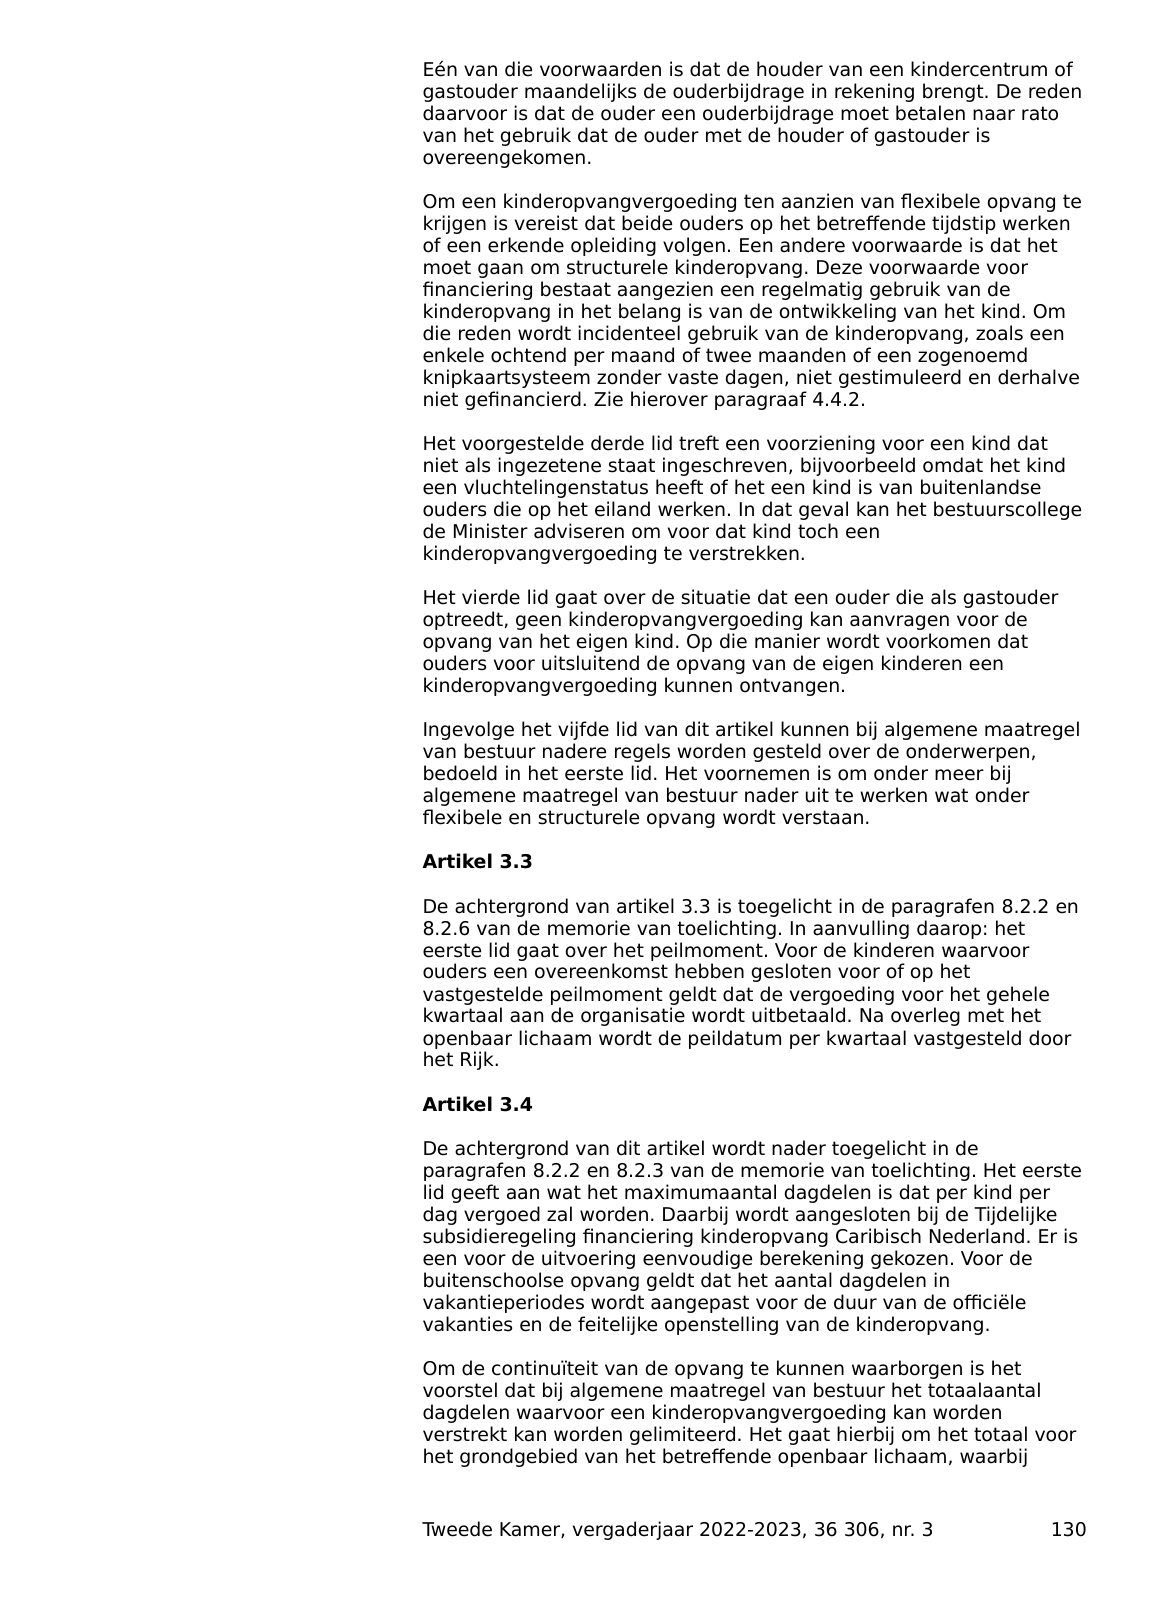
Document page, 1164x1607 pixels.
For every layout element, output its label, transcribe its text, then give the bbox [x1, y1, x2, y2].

text De achtergrond van artikel 3.3 is toegelicht in de paragrafen 8.2.2 en 8.2.6 van de memorie van toelichting. In aanvulling daarop: het eerste lid gaat over het peilmoment. Voor de kinderen waarvoor ouders een overeenkomst hebben gesloten voor of op het vastgestelde peilmoment geldt dat de vergoeding voor het gehele kwartaal aan de organisatie wordt uitbetaald. Na overleg met het openbaar lichaam wordt de peildatum per kwartaal vastgesteld door het Rijk. [422, 896, 1087, 1071]
subtitle Artikel 3.4 [422, 1093, 1087, 1116]
text Om een kinderopvangvergoeding ten aanzien van flexibele opvang te krijgen is vereist dat beide ouders op het betreffende tijdstip werken of een erkende opleiding volgen. Een andere voorwaarde is dat het moet gaan om structurele kinderopvang. Deze voorwaarde voor financiering bestaat aangezien een regelmatig gebruik van de kinderopvang in het belang is van de ontwikkeling van het kind. Om die reden wordt incidenteel gebruik van de kinderopvang, zoals een enkele ochtend per maand of twee maanden of een zogenoemd knipkaartsysteem zonder vaste dagen, niet gestimuleerd en derhalve niet gefinancierd. Zie hierover paragraaf 4.4.2. [422, 191, 1087, 411]
text Eén van die voorwaarden is dat de houder van een kindercentrum of gastouder maandelijks de ouderbijdrage in rekening brengt. De reden daarvoor is dat de ouder een ouderbijdrage moet betalen naar rato van het gebruik dat de ouder met de houder of gastouder is overeengekomen. [422, 59, 1087, 169]
text Het vierde lid gaat over de situatie dat een ouder die als gastouder optreedt, geen kinderopvangvergoeding kan aanvragen voor de opvang van het eigen kind. Op die manier wordt voorkomen dat ouders voor uitsluitend de opvang van de eigen kinderen een kinderopvangvergoeding kunnen ontvangen. [422, 587, 1087, 697]
text Het voorgestelde derde lid treft een voorziening voor een kind dat niet als ingezetene staat ingeschreven, bijvoorbeeld omdat het kind een vluchtelingenstatus heeft of het een kind is van buitenlandse ouders die op het eiland werken. In dat geval kan het bestuurscollege de Minister adviseren om voor dat kind toch een kinderopvangvergoeding te verstrekken. [422, 433, 1087, 565]
subtitle Artikel 3.3 [422, 851, 1087, 873]
text Ingevolge het vijfde lid van dit artikel kunnen bij algemene maatregel van bestuur nadere regels worden gesteld over de onderwerpen, bedoeld in het eerste lid. Het voornemen is om onder meer bij algemene maatregel van bestuur nader uit te werken wat onder flexibele en structurele opvang wordt verstaan. [422, 719, 1087, 829]
text Om de continuïteit van de opvang te kunnen waarborgen is het voorstel dat bij algemene maatregel van bestuur het totaalaantal dagdelen waarvoor een kinderopvangvergoeding kan worden verstrekt kan worden gelimiteerd. Het gaat hierbij om het totaal voor het grondgebied van het betreffende openbaar lichaam, waarbij [422, 1358, 1087, 1468]
text De achtergrond van dit artikel wordt nader toegelicht in de paragrafen 8.2.2 en 8.2.3 van de memorie van toelichting. Het eerste lid geeft aan wat het maximumaantal dagdelen is dat per kind per dag vergoed zal worden. Daarbij wordt aangesloten bij de Tijdelijke subsidieregeling financiering kinderopvang Caribisch Nederland. Er is een voor de uitvoering eenvoudige berekening gekozen. Voor de buitenschoolse opvang geldt dat het aantal dagdelen in vakantieperiodes wordt aangepast voor de duur van de officiële vakanties en de feitelijke openstelling van de kinderopvang. [422, 1138, 1087, 1336]
